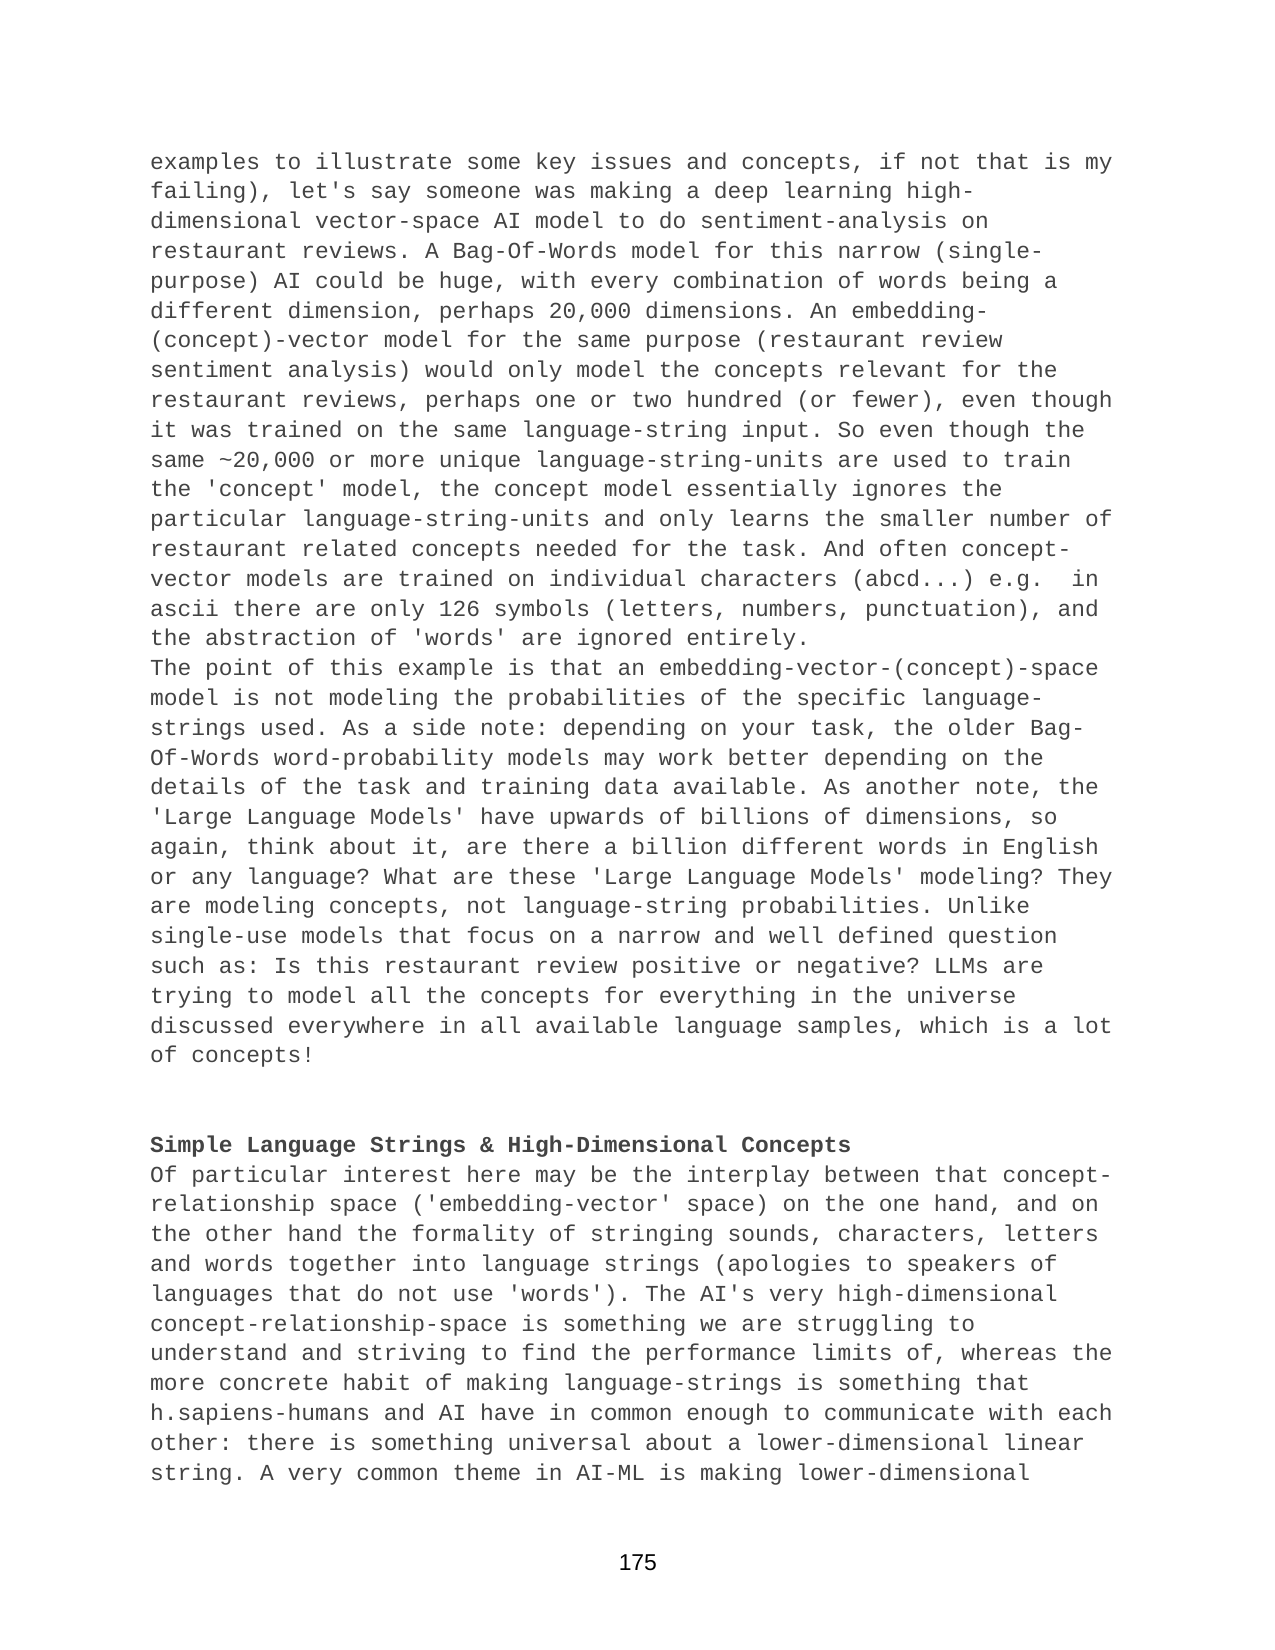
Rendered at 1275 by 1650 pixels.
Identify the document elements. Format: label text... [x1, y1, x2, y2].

text Simple Language Strings & High-Dimensional Concepts [150, 1133, 1125, 1159]
text The point of this example is that an embedding-vector-(concept)-space model is not modeling the probabilities of the specific language-strings used. As a side note: depending on your task, the older Bag-Of-Words word-probability models may work better depending on the details of the task and training data available. As another note, the 'Large Language Models' have upwards of billions of dimensions, so again, think about it, are there a billion different words in English or any language? What are these 'Large Language Models' modeling? They are modeling concepts, not language-string probabilities. Unlike single-use models that focus on a narrow and well defined question such as: Is this restaurant review positive or negative? LLMs are trying to model all the concepts for everything in the universe discussed everywhere in all available language samples, which is a lot of concepts! [150, 656, 1125, 1070]
text Of particular interest here may be the interplay between that concept-relationship space ('embedding-vector' space) on the one hand, and on the other hand the formality of stringing sounds, characters, letters and words together into language strings (apologies to speakers of languages that do not use 'words'). The AI's very high-dimensional concept-relationship-space is something we are struggling to understand and striving to find the performance limits of, whereas the more concrete habit of making language-strings is something that h.sapiens-humans and AI have in common enough to communicate with each other: there is something universal about a lower-dimensional linear string. A very common theme in AI-ML is making lower-dimensional [150, 1163, 1125, 1487]
text examples to illustrate some key issues and concepts, if not that is my failing), let's say someone was making a deep learning high-dimensional vector-space AI model to do sentiment-analysis on restaurant reviews. A Bag-Of-Words model for this narrow (single-purpose) AI could be huge, with every combination of words being a different dimension, perhaps 20,000 dimensions. An embedding-(concept)-vector model for the same purpose (restaurant review sentiment analysis) would only model the concepts relevant for the restaurant reviews, perhaps one or two hundred (or fewer), even though it was trained on the same language-string input. So even though the same ~20,000 or more unique language-string-units are used to train the 'concept' model, the concept model essentially ignores the particular language-string-units and only learns the smaller number of restaurant related concepts needed for the task. And often concept-vector models are trained on individual characters (abcd...) e.g. in ascii there are only 126 symbols (letters, numbers, punctuation), and the abstraction of 'words' are ignored entirely. [150, 150, 1125, 653]
